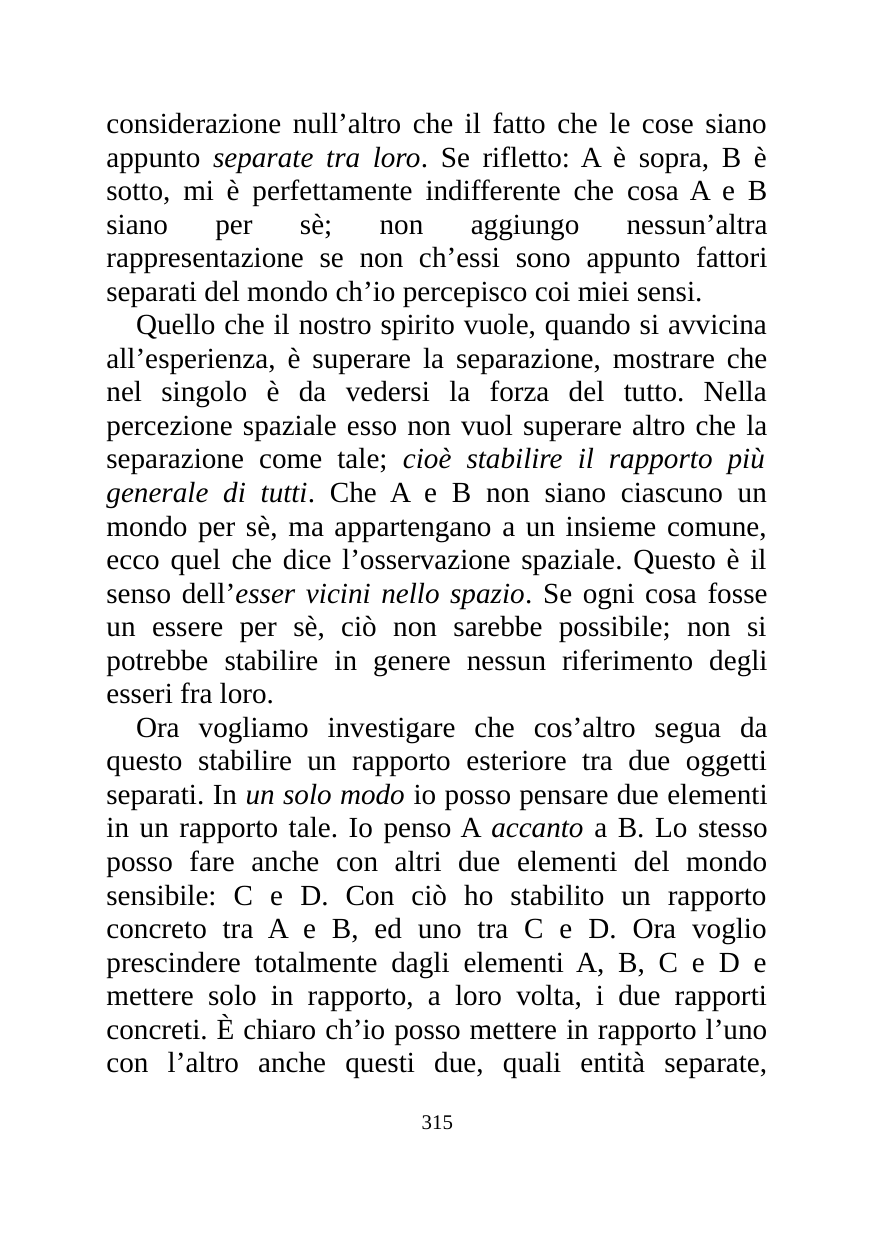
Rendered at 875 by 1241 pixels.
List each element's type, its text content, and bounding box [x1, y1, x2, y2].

text Ora vogliamo investigare che cos’altro segua da questo stabilire un rapporto esteriore tra due oggetti separati. In un solo modo io posso pensare due elementi in un rapporto tale. Io penso A accanto a B. Lo stesso posso fare anche con altri due elementi del mondo sensibile: C e D. Con ciò ho stabilito un rapporto concreto tra A e B, ed uno tra C e D. Ora voglio prescindere totalmente dagli elementi A, B, C e D e mettere solo in rapporto, a loro volta, i due rapporti concreti. È chiaro ch’io posso mettere in rapporto l’uno con l’altro anche questi due, quali entità separate, [106, 710, 768, 1079]
text Quello che il nostro spirito vuole, quando si avvicina all’esperienza, è superare la separazione, mostrare che nel singolo è da vedersi la forza del tutto. Nella percezione spaziale esso non vuol superare altro che la separazione come tale; cioè stabilire il rapporto più generale di tutti. Che A e B non siano ciascuno un mondo per sè, ma appartengano a un insieme comune, ecco quel che dice l’osservazione spaziale. Questo è il senso dell’esser vicini nello spazio. Se ogni cosa fosse un essere per sè, ciò non sarebbe possibile; non si potrebbe stabilire in genere nessun riferimento degli esseri fra loro. [106, 307, 768, 710]
text considerazione null’altro che il fatto che le cose siano appunto separate tra loro. Se rifletto: A è sopra, B è sotto, mi è perfettamente indifferente che cosa A e B siano per sè; non aggiungo nessun’altra rappresentazione se non ch’essi sono appunto fattori separati del mondo ch’io percepisco coi miei sensi. [106, 106, 768, 307]
